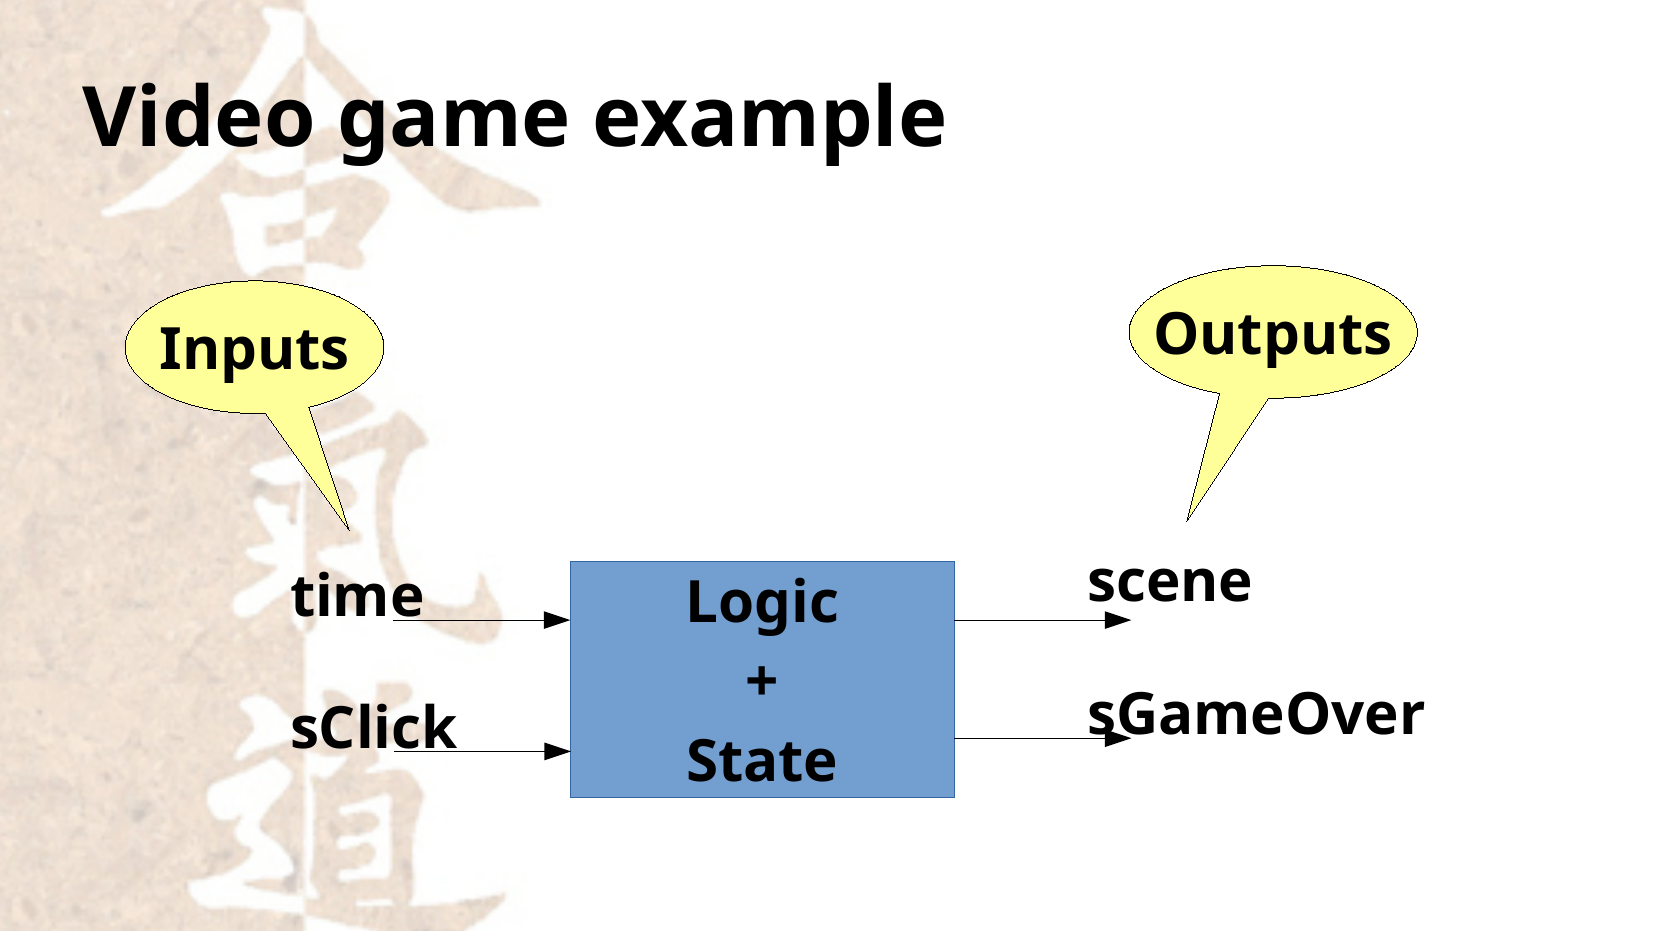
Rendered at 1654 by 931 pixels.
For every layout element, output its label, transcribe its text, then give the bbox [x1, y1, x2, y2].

text_box sClick [275, 679, 496, 783]
text_box Inputs [125, 280, 384, 531]
text_box sGameOver [1072, 664, 1388, 739]
text_box Outputs [1129, 265, 1418, 522]
text_box Logic + State [570, 561, 955, 798]
text_box scene [1072, 531, 1325, 605]
text_box time [275, 546, 496, 650]
title Video game example [82, 37, 1571, 193]
picture [0, 0, 1654, 931]
